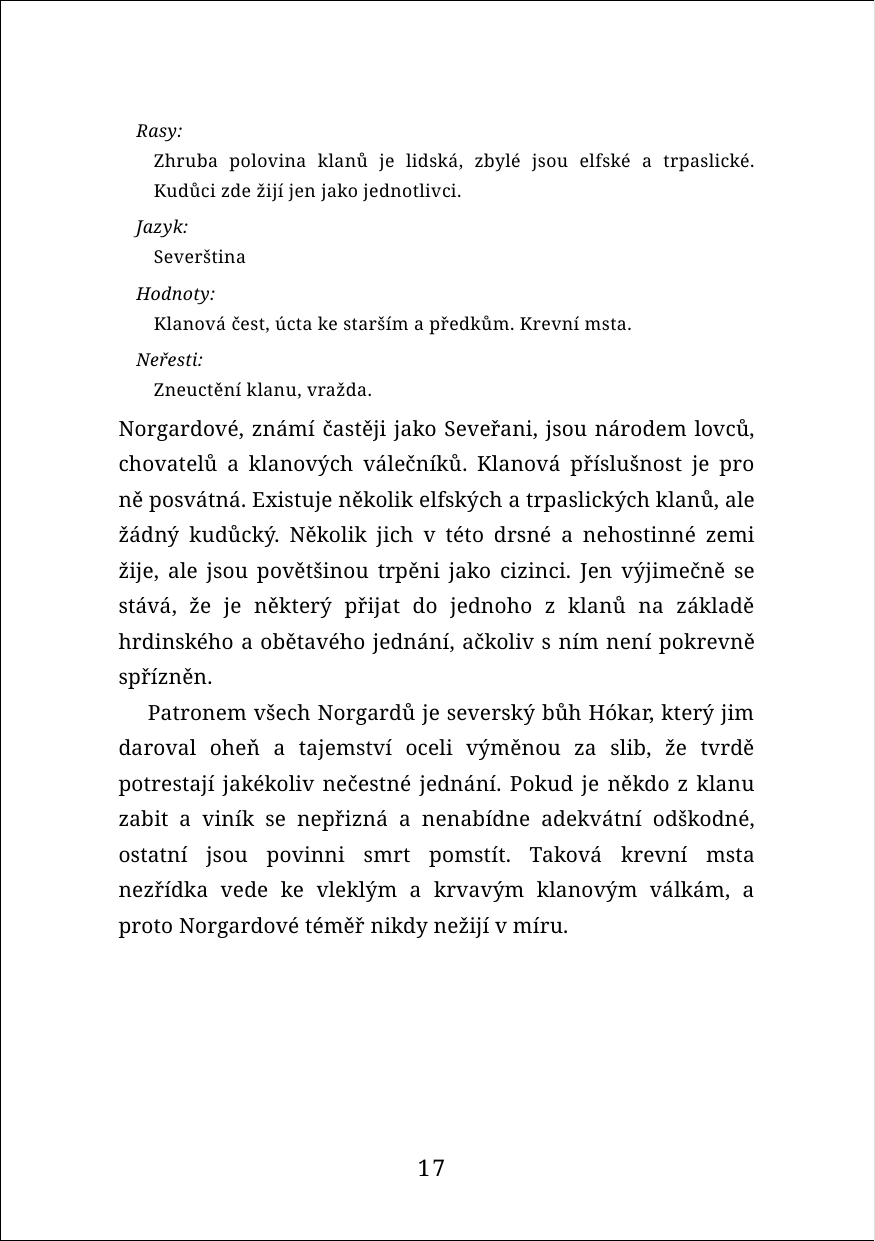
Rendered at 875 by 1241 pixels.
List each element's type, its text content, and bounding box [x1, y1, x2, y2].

list Rasy: Zhruba polovina klanů je lidská, zbylé jsou elfské a trpaslické. Kudůci zde žijí jen jako jednotlivci. [136, 118, 756, 203]
list Jazyk: Severština [136, 215, 756, 269]
list Hodnoty: Klanová čest, úcta ke starším a předkům. Krevní msta. [136, 281, 756, 336]
text Norgardové, známí častěji jako Seveřani, jsou národem lovců, chovatelů a klanových válečníků. Klanová příslušnost je pro ně posvátná. Existuje několik elfských a trpaslických klanů, ale žádný kudůcký. Několik jich v této drsné a nehostinné zemi žije, ale jsou povětšinou trpěni jako cizinci. Jen výjimečně se stává, že je některý přijat do jednoho z klanů na základě hrdinského a obětavého jednání, ačkoliv s ním není pokrevně spřízněn. Patronem všech Norgardů je severský bůh Hókar, který jim daroval oheň a tajemství oceli výměnou za slib, že tvrdě potrestají jakékoliv nečestné jednání. Pokud je někdo z klanu zabit a viník se nepřizná a nenabídne adekvátní odškodné, ostatní jsou povinni smrt pomstít. Taková krevní msta nezřídka vede ke vleklým a krvavým klanovým válkám, a proto Norgardové téměř nikdy nežijí v míru. [118, 414, 756, 939]
list Neřesti: Zneuctění klanu, vražda. [136, 347, 756, 402]
